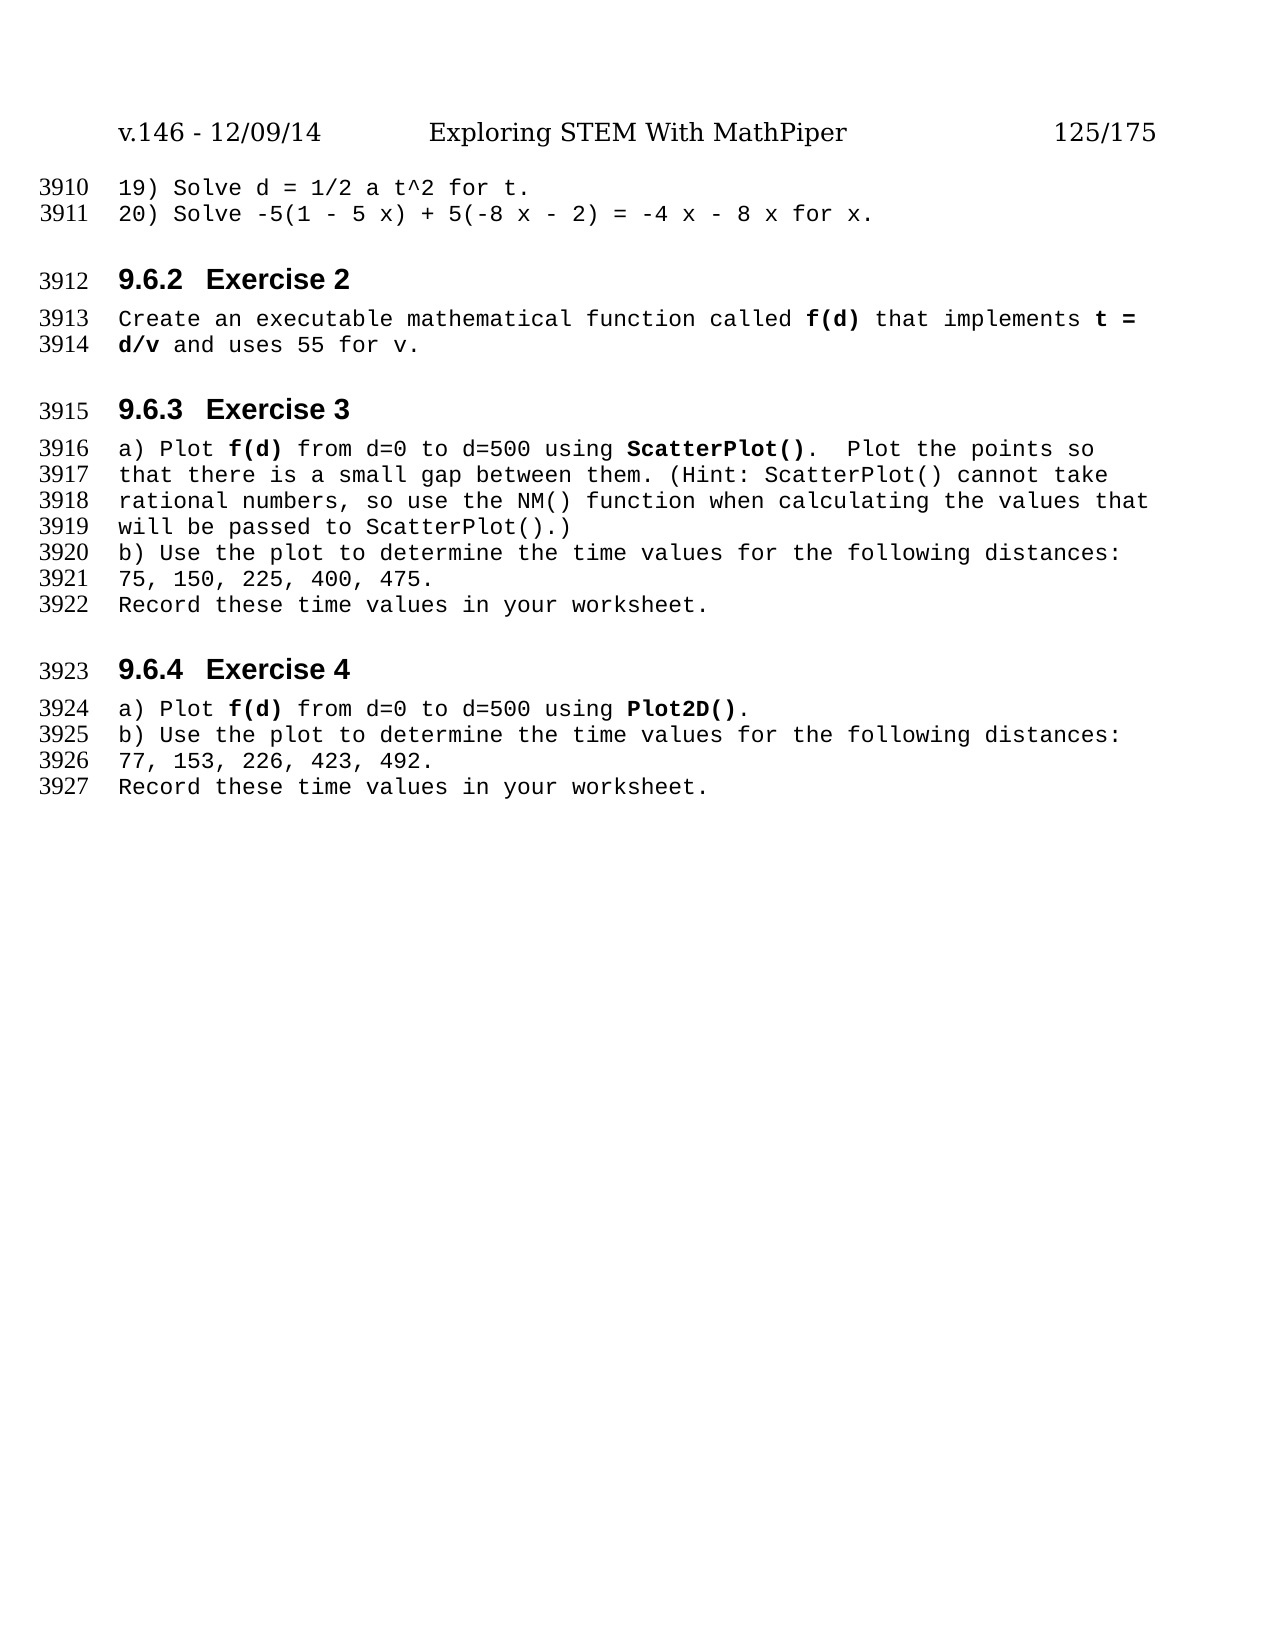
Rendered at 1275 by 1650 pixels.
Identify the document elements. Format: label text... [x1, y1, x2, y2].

text a) Plot f(d) from d=0 to d=500 using Plot2D(). [118, 698, 1157, 724]
text 19) Solve d = 1/2 a t^2 for t. [118, 177, 1157, 203]
subtitle Exercise 4 [118, 652, 1157, 686]
text a) Plot f(d) from d=0 to d=500 using ScatterPlot(). Plot the points so that there is a small gap between them. (Hint: ScatterPlot() cannot take rational numbers, so use the NM() function when calculating the values that will be passed to ScatterPlot().) [118, 438, 1157, 541]
text Create an executable mathematical function called f(d) that implements t = d/v and uses 55 for v. [118, 307, 1157, 359]
text Record these time values in your worksheet. [118, 776, 1157, 801]
text Record these time values in your worksheet. [118, 593, 1157, 619]
subtitle Exercise 3 [118, 392, 1157, 426]
text 75, 150, 225, 400, 475. [118, 567, 1157, 593]
text b) Use the plot to determine the time values for the following distances: [118, 724, 1157, 749]
subtitle Exercise 2 [118, 262, 1157, 295]
text 20) Solve -5(1 - 5 x) + 5(-8 x - 2) = -4 x - 8 x for x. [118, 203, 1157, 229]
text b) Use the plot to determine the time values for the following distances: [118, 541, 1157, 567]
text 77, 153, 226, 423, 492. [118, 749, 1157, 776]
